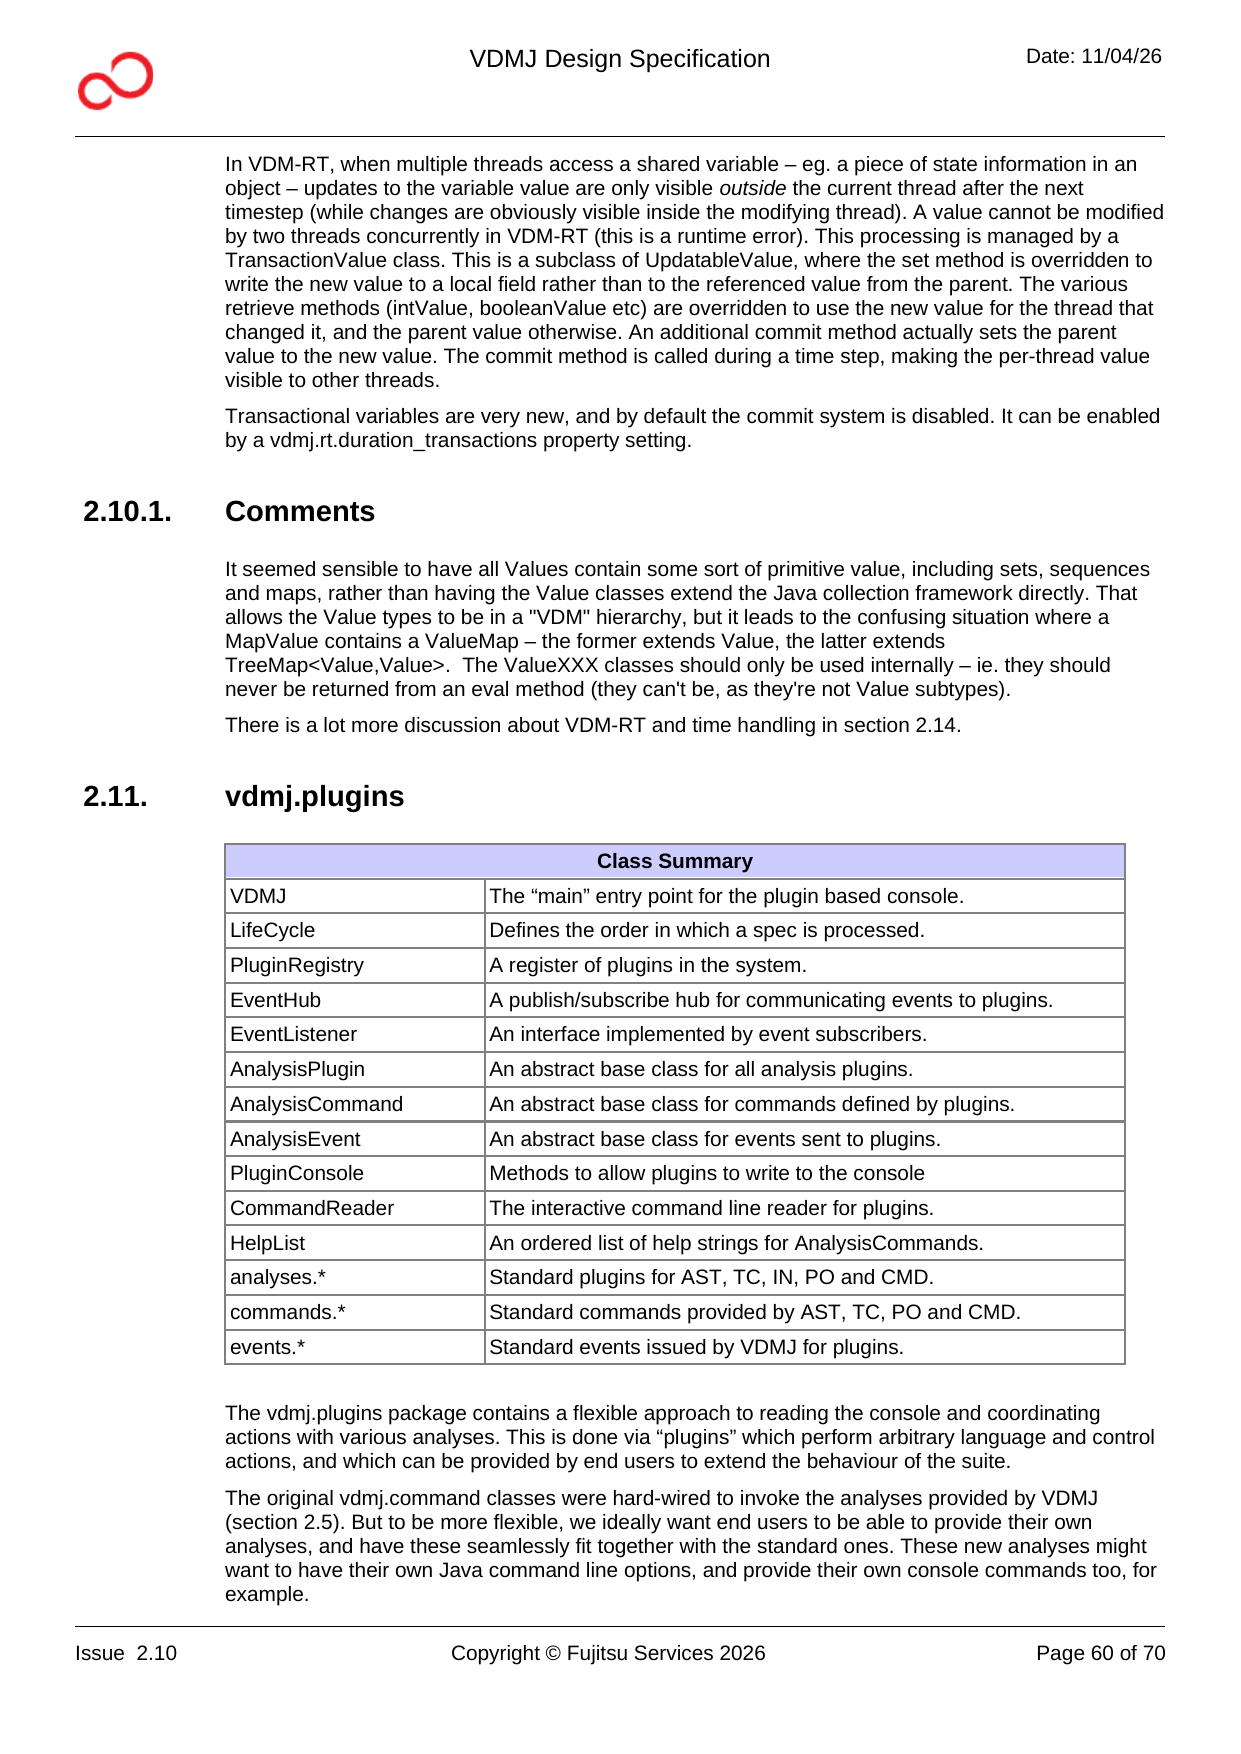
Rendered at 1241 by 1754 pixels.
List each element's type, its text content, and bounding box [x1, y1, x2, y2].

table_cell PluginConsole [226, 1157, 484, 1190]
subtitle Comments [75, 495, 1165, 527]
table_cell EventListener [226, 1018, 484, 1051]
text Transactional variables are very new, and by default the commit system is disabled. It can be enabled by a vdmj.rt.duration_transactions property setting. [225, 404, 1165, 452]
table_cell An abstract base class for all analysis plugins. [486, 1053, 1124, 1086]
table_cell An ordered list of help strings for AnalysisCommands. [486, 1226, 1124, 1259]
table_cell AnalysisCommand [226, 1088, 484, 1120]
table_cell EventHub [226, 984, 484, 1016]
table_cell The “main” entry point for the plugin based console. [486, 880, 1124, 912]
table_cell An interface implemented by event subscribers. [486, 1018, 1124, 1051]
table_cell Standard commands provided by AST, TC, PO and CMD. [486, 1296, 1124, 1328]
table_cell CommandReader [226, 1192, 484, 1224]
table_cell A register of plugins in the system. [486, 949, 1124, 982]
table_cell Standard plugins for AST, TC, IN, PO and CMD. [486, 1261, 1124, 1294]
text The original vdmj.command classes were hard-wired to invoke the analyses provided by VDMJ (section 2.5). But to be more flexible, we ideally want end users to be able to provide their own analyses, and have these seamlessly fit together with the standard ones. These new analyses might want to have their own Java command line options, and provide their own console commands too, for example. [225, 1486, 1165, 1606]
table_cell events.* [226, 1331, 484, 1363]
table_cell AnalysisEvent [226, 1123, 484, 1155]
table_cell AnalysisPlugin [226, 1053, 484, 1086]
picture [78, 44, 153, 120]
text The vdmj.plugins package contains a flexible approach to reading the console and coordinating actions with various analyses. This is done via “plugins” which perform arbitrary language and control actions, and which can be provided by end users to extend the behaviour of the suite. [225, 1402, 1165, 1473]
table_cell Methods to allow plugins to write to the console [486, 1157, 1124, 1190]
text It seemed sensible to have all Values contain some sort of primitive value, including sets, sequences and maps, rather than having the Value classes extend the Java collection framework directly. That allows the Value types to be in a "VDM" hierarchy, but it leads to the confusing situation where a MapValue contains a ValueMap – the former extends Value, the latter extends TreeMap<Value,Value>. The ValueXXX classes should only be used internally – ie. they should never be returned from an eval method (they can't be, as they're not Value subtypes). [225, 557, 1165, 701]
subtitle vdmj.plugins [75, 780, 1165, 813]
table_cell analyses.* [226, 1261, 484, 1294]
table_cell Defines the order in which a spec is processed. [486, 914, 1124, 947]
table_cell Standard events issued by VDMJ for plugins. [486, 1331, 1124, 1363]
text There is a lot more discussion about VDM-RT and time handling in section 2.14. [225, 714, 1165, 738]
table_header Class Summary [226, 845, 1124, 877]
table_cell An abstract base class for events sent to plugins. [486, 1123, 1124, 1155]
text In VDM-RT, when multiple threads access a shared variable – eg. a piece of state information in an object – updates to the variable value are only visible outside the current thread after the next timestep (while changes are obviously visible inside the modifying thread). A value cannot be modified by two threads concurrently in VDM-RT (this is a runtime error). This processing is managed by a TransactionValue class. This is a subclass of UpdatableValue, where the set method is overridden to write the new value to a local field rather than to the referenced value from the parent. The various retrieve methods (intValue, booleanValue etc) are overridden to use the new value for the thread that changed it, and the parent value otherwise. An additional commit method actually sets the parent value to the new value. The commit method is called during a time step, making the per-thread value visible to other threads. [225, 152, 1165, 392]
table_cell commands.* [226, 1296, 484, 1328]
table_cell LifeCycle [226, 914, 484, 947]
table_cell HelpList [226, 1226, 484, 1259]
table_cell An abstract base class for commands defined by plugins. [486, 1088, 1124, 1120]
table_cell The interactive command line reader for plugins. [486, 1192, 1124, 1224]
table_cell A publish/subscribe hub for communicating events to plugins. [486, 984, 1124, 1016]
table_cell PluginRegistry [226, 949, 484, 982]
table_cell VDMJ [226, 880, 484, 912]
